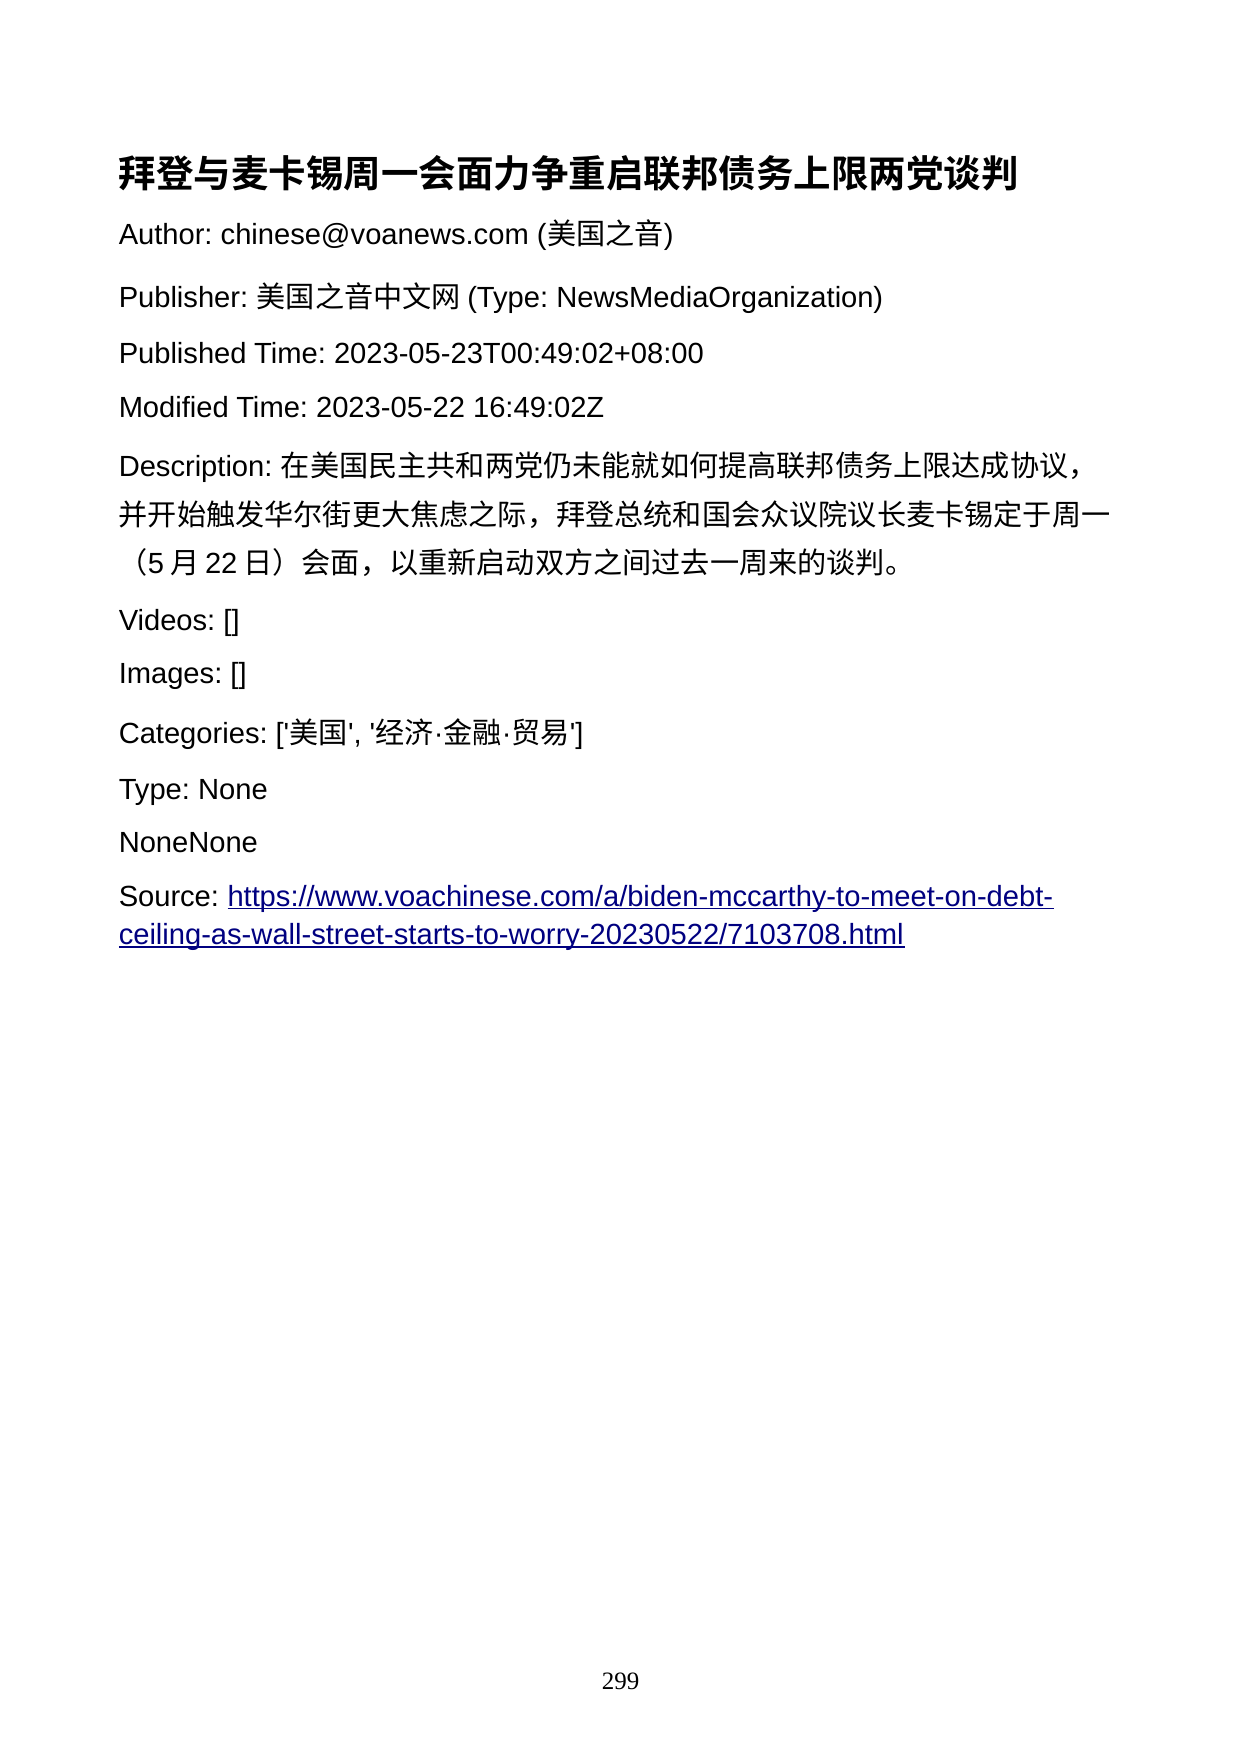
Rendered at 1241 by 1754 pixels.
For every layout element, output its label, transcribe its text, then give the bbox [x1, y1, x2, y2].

text NoneNone [118, 826, 1122, 859]
text Published Time: 2023-05-23T00:49:02+08:00 [118, 337, 1122, 370]
subtitle 拜登与麦卡锡周一会面力争重启联邦债务上限两党谈判 [118, 143, 1122, 198]
text Author: chinese@voanews.com (美国之音) [118, 210, 1122, 253]
text Videos: [] [118, 603, 1122, 637]
text Type: None [118, 772, 1122, 806]
text Categories: ['美国', '经济·金融·贸易'] [118, 709, 1122, 752]
text Images: [] [118, 656, 1122, 690]
text Source: https://www.voachinese.com/a/biden-mccarthy-to-meet-on-debt-ceiling-as-wall-street-starts-to-worry-20230522/7103708.html [118, 879, 1122, 951]
text Description: 在美国民主共和两党仍未能就如何提高联邦债务上限达成协议，并开始触发华尔街更大焦虑之际，拜登总统和国会众议院议长麦卡锡定于周一（5月22日）会面，以重新启动双方之间过去一周来的谈判。 [118, 443, 1122, 582]
text Publisher: 美国之音中文网 (Type: NewsMediaOrganization) [118, 273, 1122, 316]
text Modified Time: 2023-05-22 16:49:02Z [118, 390, 1122, 423]
